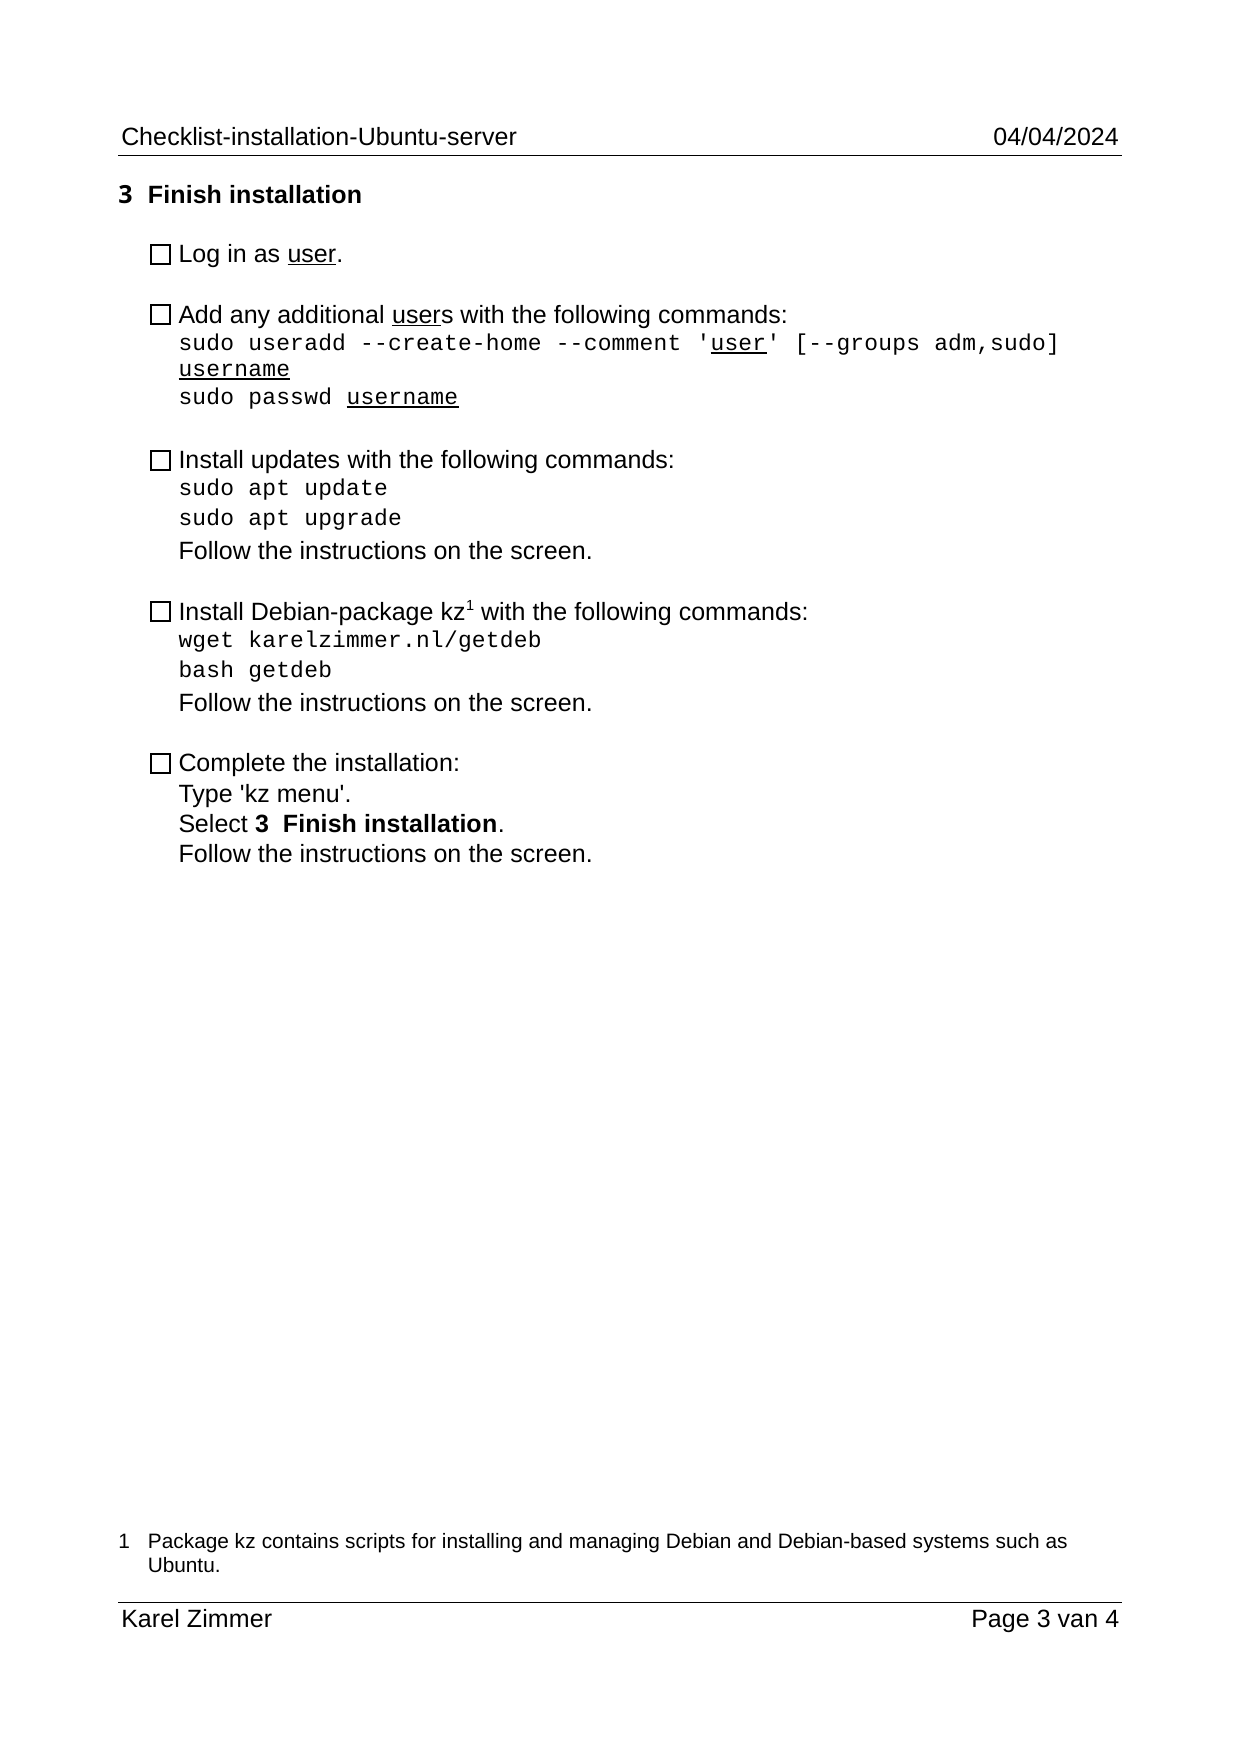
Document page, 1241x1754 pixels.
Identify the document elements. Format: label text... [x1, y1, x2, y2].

table_cell [118, 536, 142, 566]
table_cell [118, 809, 142, 839]
table_cell [142, 779, 177, 809]
table_cell [118, 839, 142, 869]
table_cell [118, 566, 142, 597]
table_cell [118, 415, 142, 445]
table_cell [118, 475, 142, 506]
table_cell Install updates with the following commands: [177, 445, 1122, 475]
table_header Log in as USER. [177, 239, 1122, 269]
table_cell Install Debian-package kz with the following commands: [177, 597, 1122, 627]
table_cell [142, 330, 177, 384]
table_cell Follow the instructions on the screen. [177, 839, 1122, 869]
table_cell [142, 718, 177, 748]
list Finish installation [118, 177, 1122, 211]
table_cell [142, 597, 177, 627]
table_cell Type 'kz menu'. [177, 779, 1122, 809]
table_cell [142, 566, 177, 597]
table_cell Follow the instructions on the screen. [177, 536, 1122, 566]
table_cell sudo apt update [177, 475, 1122, 506]
table_cell [177, 566, 1122, 597]
table_cell [142, 688, 177, 718]
table_cell [142, 269, 177, 300]
table_cell bash getdeb [177, 657, 1122, 687]
table_cell [142, 475, 177, 506]
table_cell [177, 718, 1122, 748]
table_header [118, 239, 142, 269]
table_cell [118, 300, 142, 330]
table_cell wget karelzimmer.nl/getdeb [177, 627, 1122, 657]
table_cell [118, 384, 142, 415]
table_cell [118, 269, 142, 300]
table_cell [177, 415, 1122, 445]
table_cell [142, 839, 177, 869]
table_cell [142, 445, 177, 475]
table_header [142, 239, 177, 269]
table_cell [142, 384, 177, 415]
table_cell [118, 597, 142, 627]
table_cell [142, 506, 177, 536]
table_cell sudo passwd username [177, 384, 1122, 415]
table_cell [142, 809, 177, 839]
table_cell [142, 627, 177, 657]
table_cell [177, 269, 1122, 300]
table_cell [118, 445, 142, 475]
table_cell Follow the instructions on the screen. [177, 688, 1122, 718]
table_cell [118, 688, 142, 718]
table_cell sudo useradd --create-home --comment 'user' [--groups adm,sudo] username [177, 330, 1122, 384]
table_cell [142, 657, 177, 687]
table_cell [142, 536, 177, 566]
table_cell [118, 779, 142, 809]
table_cell Add any additional users with the following commands: [177, 300, 1122, 330]
table_cell [118, 718, 142, 748]
table_cell [118, 330, 142, 384]
table_cell [118, 748, 142, 778]
table_cell Select 3 Finish installation. [177, 809, 1122, 839]
table_cell [118, 657, 142, 687]
table_cell [142, 748, 177, 778]
table_cell [118, 627, 142, 657]
table_cell [142, 300, 177, 330]
table_cell [118, 506, 142, 536]
table_cell sudo apt upgrade [177, 506, 1122, 536]
table_cell [142, 415, 177, 445]
table_cell Complete the installation: [177, 748, 1122, 778]
